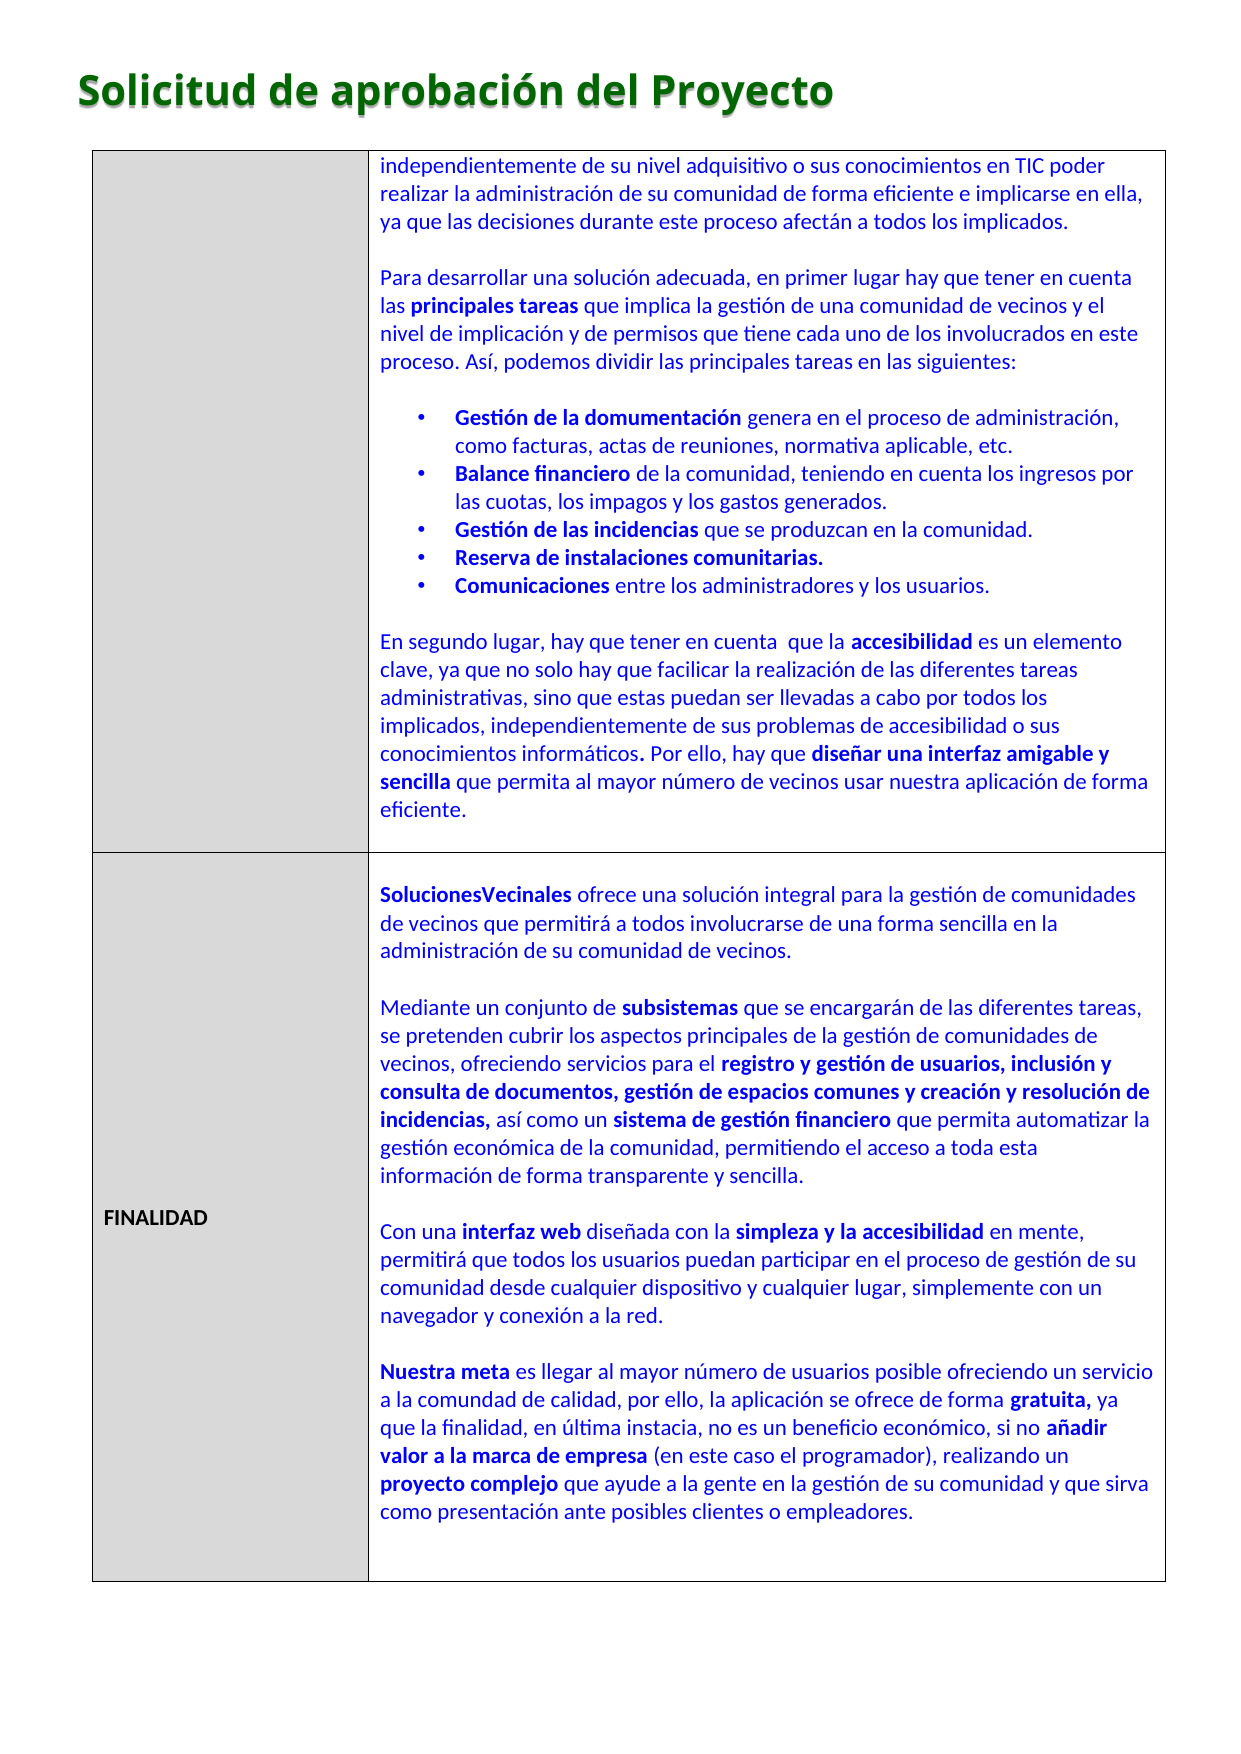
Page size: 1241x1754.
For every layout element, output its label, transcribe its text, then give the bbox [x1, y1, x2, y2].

table_cell independientemente de su nivel adquisitivo o sus conocimientos en TIC poder realizar la administración de su comunidad de forma eficiente e implicarse en ella, ya que las decisiones durante este proceso afectán a todos los implicados. Para desarrollar una solución adecuada, en primer lugar hay que tener en cuenta las principales tareas que implica la gestión de una comunidad de vecinos y el nivel de implicación y de permisos que tiene cada uno de los involucrados en este proceso. Así, podemos dividir las principales tareas en las siguientes: Gestión de la domumentación genera en el proceso de administración, como facturas, actas de reuniones, normativa aplicable, etc. Balance financiero de la comunidad, teniendo en cuenta los ingresos por las cuotas, los impagos y los gastos generados. Gestión de las incidencias que se produzcan en la comunidad. Reserva de instalaciones comunitarias. Comunicaciones entre los administradores y los usuarios. En segundo lugar, hay que tener en cuenta que la accesibilidad es un elemento clave, ya que no solo hay que facilicar la realización de las diferentes tareas administrativas, sino que estas puedan ser llevadas a cabo por todos los implicados, independientemente de sus problemas de accesibilidad o sus conocimientos informáticos. Por ello, hay que diseñar una interfaz amigable y sencilla que permita al mayor número de vecinos usar nuestra aplicación de forma eficiente. [369, 151, 1165, 852]
table_cell FINALIDAD [93, 853, 368, 1581]
table_cell SolucionesVecinales ofrece una solución integral para la gestión de comunidades de vecinos que permitirá a todos involucrarse de una forma sencilla en la administración de su comunidad de vecinos. Mediante un conjunto de subsistemas que se encargarán de las diferentes tareas, se pretenden cubrir los aspectos principales de la gestión de comunidades de vecinos, ofreciendo servicios para el registro y gestión de usuarios, inclusión y consulta de documentos, gestión de espacios comunes y creación y resolución de incidencias, así como un sistema de gestión financiero que permita automatizar la gestión económica de la comunidad, permitiendo el acceso a toda esta información de forma transparente y sencilla. Con una interfaz web diseñada con la simpleza y la accesibilidad en mente, permitirá que todos los usuarios puedan participar en el proceso de gestión de su comunidad desde cualquier dispositivo y cualquier lugar, simplemente con un navegador y conexión a la red. Nuestra meta es llegar al mayor número de usuarios posible ofreciendo un servicio a la comundad de calidad, por ello, la aplicación se ofrece de forma gratuita, ya que la finalidad, en última instacia, no es un beneficio económico, si no añadir valor a la marca de empresa (en este caso el programador), realizando un proyecto complejo que ayude a la gente en la gestión de su comunidad y que sirva como presentación ante posibles clientes o empleadores. [369, 853, 1165, 1581]
table_cell [93, 151, 368, 852]
